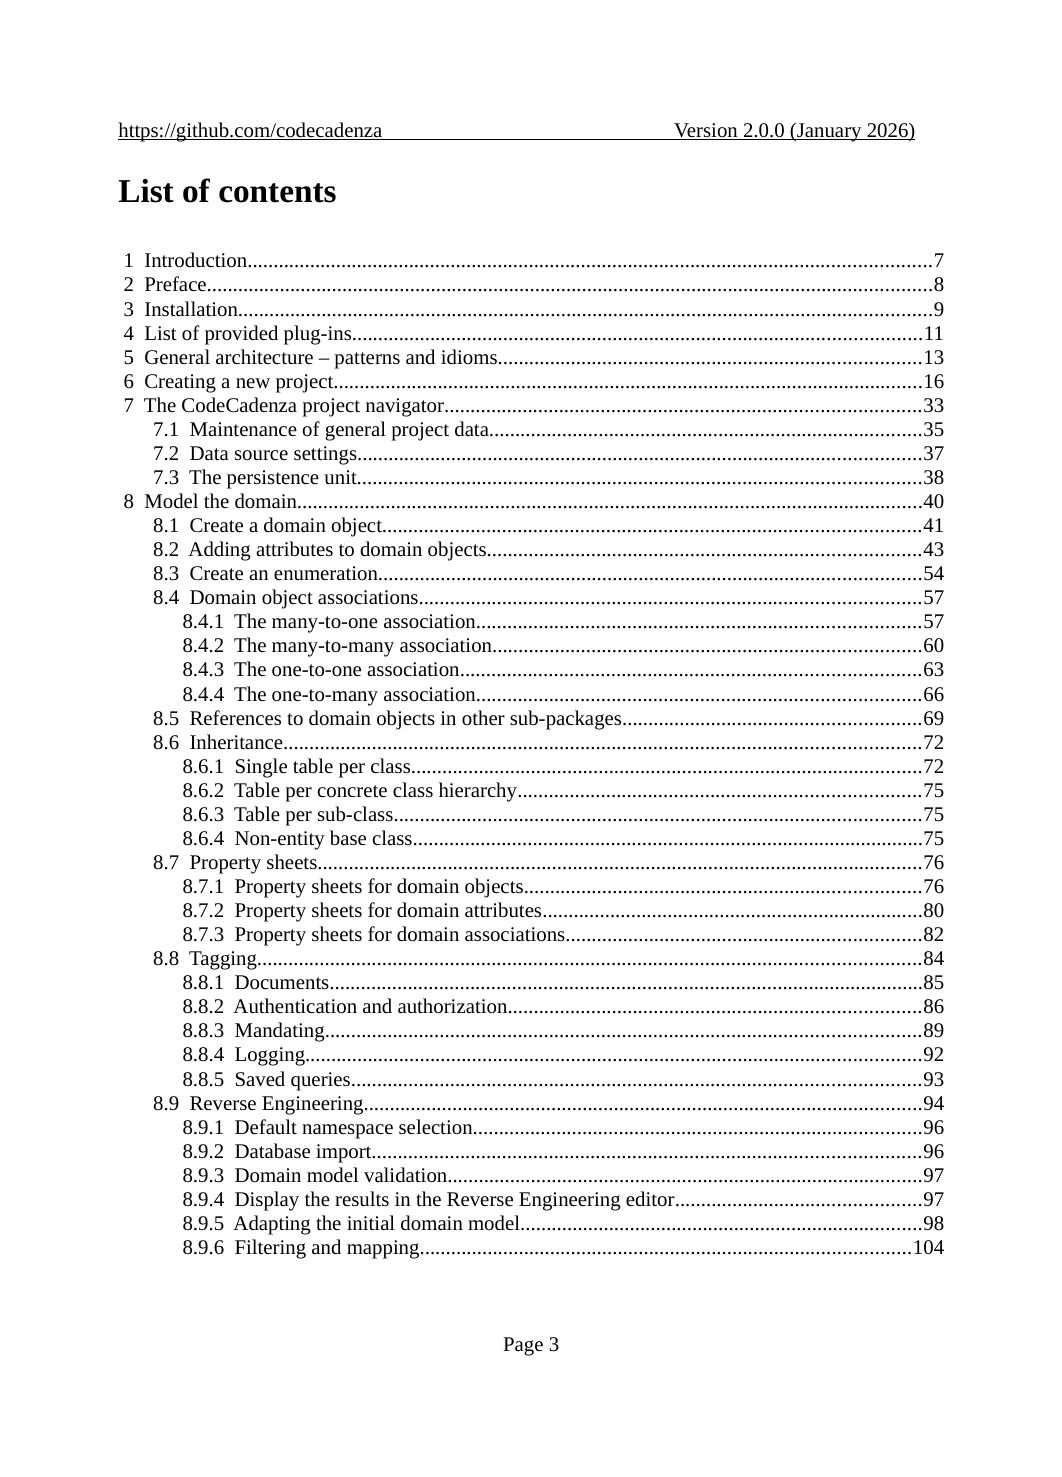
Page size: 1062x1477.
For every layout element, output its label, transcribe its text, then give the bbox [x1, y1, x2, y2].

text 8.6.1 Single table per class 72 [177, 754, 944, 778]
text 8.1 Create a domain object 41 [148, 513, 944, 537]
text 4 List of provided plug-ins 11 [118, 321, 944, 344]
text 5 General architecture – patterns and idioms 13 [118, 344, 944, 369]
text 8.9.3 Domain model validation 97 [177, 1163, 944, 1187]
text 8.9.4 Display the results in the Reverse Engineering editor 97 [177, 1187, 944, 1211]
text 8.4.1 The many-to-one association 57 [177, 609, 944, 633]
text 8.9 Reverse Engineering 94 [148, 1091, 944, 1114]
text 8.9.2 Database import 96 [177, 1139, 944, 1163]
text 8.8 Tagging 84 [148, 946, 944, 970]
text 8.6.2 Table per concrete class hierarchy 75 [177, 778, 944, 802]
subtitle List of contents [118, 172, 944, 210]
text 8.7 Property sheets 76 [148, 850, 944, 874]
text 8.8.5 Saved queries 93 [177, 1066, 944, 1091]
text 8.4.3 The one-to-one association 63 [177, 657, 944, 681]
text 8.6 Inheritance 72 [148, 729, 944, 754]
text 8.2 Adding attributes to domain objects 43 [148, 537, 944, 561]
text 8.9.5 Adapting the initial domain model 98 [177, 1211, 944, 1235]
text 2 Preface 8 [118, 272, 944, 296]
text 8.7.3 Property sheets for domain associations 82 [177, 922, 944, 946]
text 8 Model the domain 40 [118, 489, 944, 513]
text 8.4 Domain object associations 57 [148, 585, 944, 609]
text 8.7.2 Property sheets for domain attributes 80 [177, 898, 944, 922]
text 8.7.1 Property sheets for domain objects 76 [177, 874, 944, 898]
text 8.4.2 The many-to-many association 60 [177, 633, 944, 657]
text 8.3 Create an enumeration 54 [148, 561, 944, 585]
text 7.3 The persistence unit 38 [148, 465, 944, 489]
text 8.5 References to domain objects in other sub-packages 69 [148, 706, 944, 729]
text 8.4.4 The one-to-many association 66 [177, 681, 944, 706]
text 8.9.1 Default namespace selection 96 [177, 1114, 944, 1139]
text 7.2 Data source settings 37 [148, 441, 944, 465]
text 6 Creating a new project 16 [118, 369, 944, 393]
text 3 Installation 9 [118, 296, 944, 321]
text 8.8.1 Documents 85 [177, 970, 944, 994]
text 8.8.3 Mandating 89 [177, 1018, 944, 1042]
text 8.9.6 Filtering and mapping 104 [177, 1235, 944, 1259]
text 8.8.4 Logging 92 [177, 1042, 944, 1066]
text 8.6.4 Non-entity base class 75 [177, 826, 944, 850]
text 7 The CodeCadenza project navigator 33 [118, 393, 944, 417]
text 8.8.2 Authentication and authorization 86 [177, 994, 944, 1018]
text 1 Introduction 7 [118, 248, 944, 272]
text 7.1 Maintenance of general project data 35 [148, 417, 944, 441]
text 8.6.3 Table per sub-class 75 [177, 802, 944, 826]
